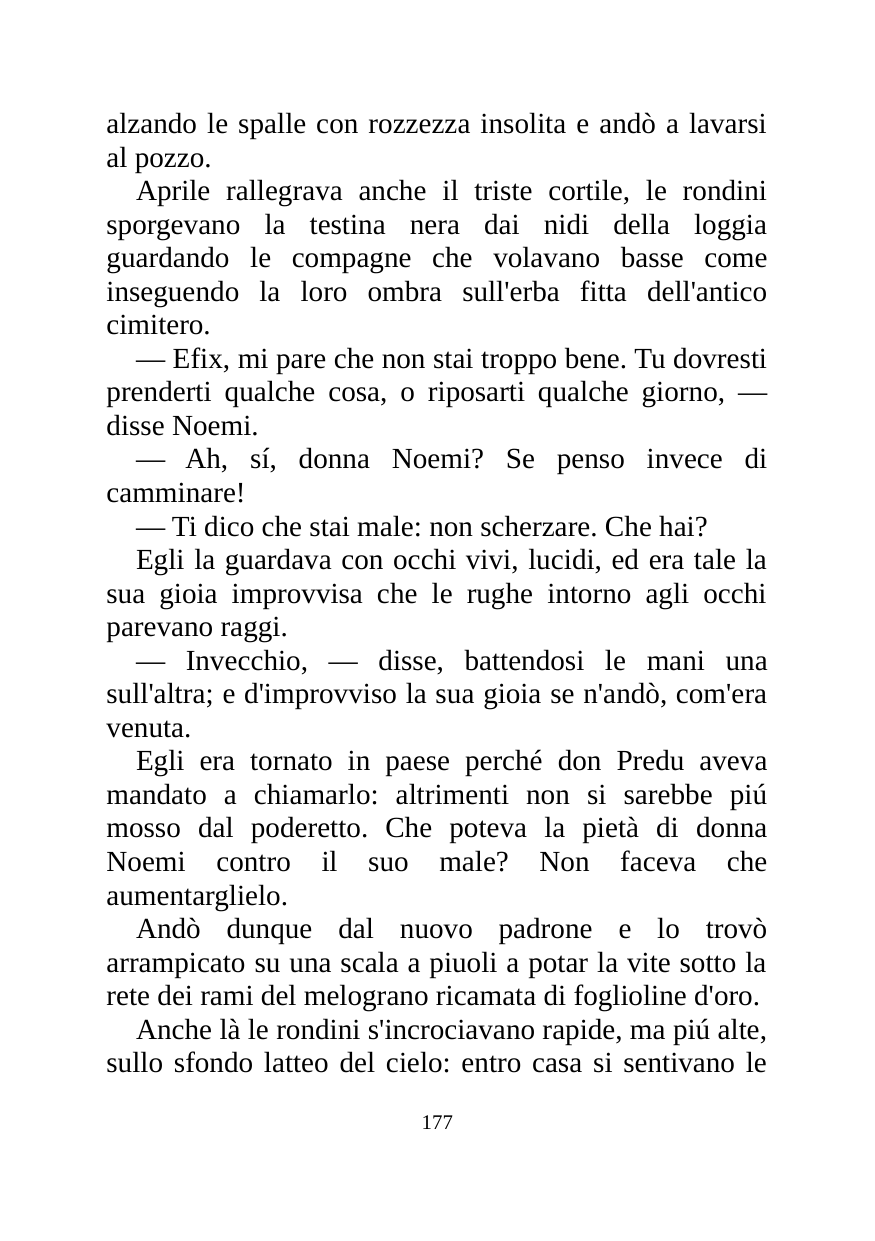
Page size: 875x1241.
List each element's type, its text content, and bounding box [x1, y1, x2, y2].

text — Ah, sí, donna Noemi? Se penso invece di camminare! [106, 442, 768, 509]
text — Efix, mi pare che non stai troppo bene. Tu dovresti prenderti qualche cosa, o riposarti qualche giorno, — disse Noemi. [106, 341, 768, 442]
text Aprile rallegrava anche il triste cortile, le rondini sporgevano la testina nera dai nidi della loggia guardando le compagne che volavano basse come inseguendo la loro ombra sull'erba fitta dell'antico cimitero. [106, 173, 768, 341]
text — Ti dico che stai male: non scherzare. Che hai? [106, 509, 768, 542]
text alzando le spalle con rozzezza insolita e andò a lavarsi al pozzo. [106, 106, 768, 173]
text Andò dunque dal nuovo padrone e lo trovò arrampicato su una scala a piuoli a potar la vite sotto la rete dei rami del melograno ricamata di foglioline d'oro. [106, 911, 768, 1012]
text — Invecchio, — disse, battendosi le mani una sull'altra; e d'improvviso la sua gioia se n'andò, com'era venuta. [106, 643, 768, 743]
text Anche là le rondini s'incrociavano rapide, ma piú alte, sullo sfondo latteo del cielo: entro casa si sentivano le [106, 1012, 768, 1079]
text Egli era tornato in paese perché don Predu aveva mandato a chiamarlo: altrimenti non si sarebbe piú mosso dal poderetto. Che poteva la pietà di donna Noemi contro il suo male? Non faceva che aumentarglielo. [106, 743, 768, 911]
text Egli la guardava con occhi vivi, lucidi, ed era tale la sua gioia improvvisa che le rughe intorno agli occhi parevano raggi. [106, 542, 768, 643]
